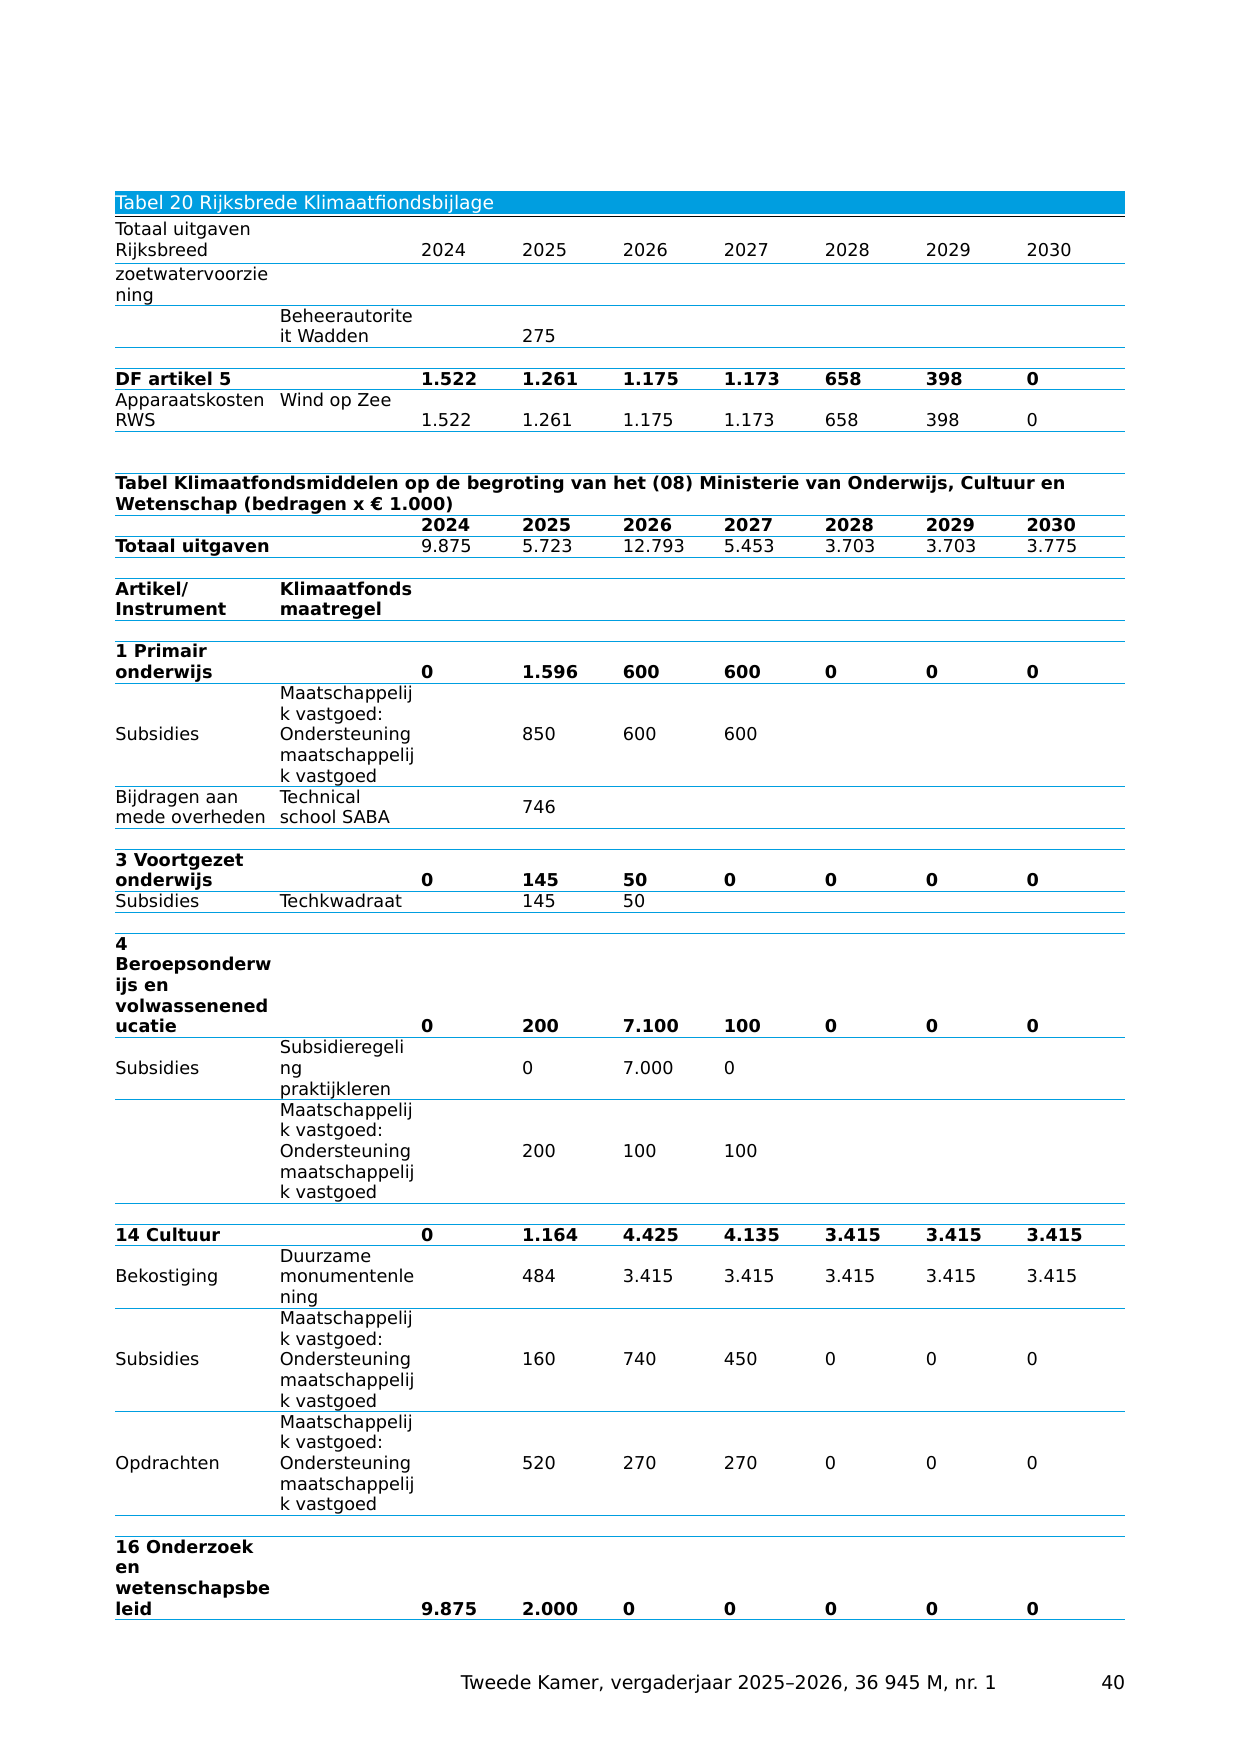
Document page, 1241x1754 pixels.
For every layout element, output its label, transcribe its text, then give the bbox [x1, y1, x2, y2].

table_cell [115, 558, 277, 578]
table_cell [418, 829, 519, 849]
table_cell Duurzame monumentenlening [277, 1246, 418, 1308]
table_cell [923, 684, 1023, 786]
table_cell 1.596 [519, 642, 620, 683]
table_cell 1.173 [721, 390, 822, 431]
table_cell 50 [620, 850, 721, 891]
table_cell 0 [822, 1309, 923, 1411]
table_cell [822, 348, 923, 368]
table_cell [721, 348, 822, 368]
table_cell 0 [923, 642, 1023, 683]
table_cell [923, 1204, 1023, 1224]
table_cell [519, 1516, 620, 1536]
table_cell [822, 264, 923, 305]
table_cell [277, 850, 418, 891]
table_cell Maatschappelijk vastgoed: Ondersteuning maatschappelijk vastgoed [277, 1100, 418, 1203]
table_cell [115, 1100, 277, 1203]
table_cell [277, 217, 418, 263]
table_cell [418, 264, 519, 305]
table_cell 2024 [418, 516, 519, 536]
table_cell 0 [822, 1412, 923, 1515]
table_cell 746 [519, 787, 620, 828]
table_cell [115, 306, 277, 347]
table_cell [277, 1516, 418, 1536]
table_cell [418, 348, 519, 368]
table_cell [923, 452, 1023, 473]
table_cell 0 [1024, 1309, 1125, 1411]
table_cell [721, 913, 822, 933]
table_cell 3.415 [923, 1246, 1023, 1308]
table_cell 0 [923, 934, 1023, 1037]
table_cell [721, 829, 822, 849]
table_cell 1.164 [519, 1225, 620, 1245]
table_cell 4.135 [721, 1225, 822, 1245]
table_cell [115, 1516, 277, 1536]
table_cell Totaal uitgaven [115, 537, 277, 557]
table_cell 0 [1024, 934, 1125, 1037]
table_cell 3.415 [822, 1225, 923, 1245]
table_cell [115, 829, 277, 849]
table_cell [923, 579, 1023, 620]
table_cell 600 [721, 684, 822, 786]
table_cell [721, 432, 822, 452]
table_cell [277, 621, 418, 641]
table_cell 2029 [923, 217, 1023, 263]
table_cell Apparaatskosten RWS [115, 390, 277, 431]
table_cell [822, 621, 923, 641]
table_cell [277, 829, 418, 849]
table_cell 484 [519, 1246, 620, 1308]
table_cell [115, 1204, 277, 1224]
table_cell 2030 [1024, 217, 1125, 263]
table_cell [277, 1204, 418, 1224]
table_cell Bekostiging [115, 1246, 277, 1308]
table_cell 600 [620, 642, 721, 683]
table_cell 3.415 [620, 1246, 721, 1308]
table_cell [923, 348, 1023, 368]
table_cell [418, 1038, 519, 1099]
table_cell Tabel Klimaatfondsmiddelen op de begroting van het (08) Ministerie van Onderwijs, Cultuur en Wetenschap (bedragen x € 1.000) [115, 474, 1125, 514]
table_cell Subsidieregeling praktijkleren [277, 1038, 418, 1099]
table_cell 3.703 [822, 537, 923, 557]
table_cell 100 [721, 1100, 822, 1203]
table_cell 3.415 [923, 1225, 1023, 1245]
table_cell [418, 1100, 519, 1203]
table_cell 275 [519, 306, 620, 347]
table_cell [1024, 829, 1125, 849]
table_cell Wind op Zee [277, 390, 418, 431]
table_cell [519, 621, 620, 641]
table_cell [277, 348, 418, 368]
table_cell [721, 892, 822, 912]
table_cell [620, 579, 721, 620]
table_cell 0 [519, 1038, 620, 1099]
table_cell 0 [418, 1225, 519, 1245]
table_cell [1024, 452, 1125, 473]
table_cell 398 [923, 390, 1023, 431]
table_cell [277, 934, 418, 1037]
table_cell [418, 787, 519, 828]
table_cell [277, 1537, 418, 1619]
table_cell 1.173 [721, 369, 822, 389]
table_cell 3.775 [1024, 537, 1125, 557]
table_cell 0 [418, 642, 519, 683]
table_cell [822, 1516, 923, 1536]
table_cell [620, 1516, 721, 1536]
table_cell Subsidies [115, 1038, 277, 1099]
table_cell 0 [620, 1537, 721, 1619]
table_cell [822, 558, 923, 578]
table_cell 200 [519, 1100, 620, 1203]
table_cell [519, 829, 620, 849]
table_cell 2028 [822, 516, 923, 536]
table_cell 0 [418, 850, 519, 891]
table_cell 7.000 [620, 1038, 721, 1099]
table_cell [822, 913, 923, 933]
table_cell 658 [822, 369, 923, 389]
table_cell [721, 558, 822, 578]
table_cell [822, 787, 923, 828]
table_cell [1024, 1204, 1125, 1224]
table_cell [721, 306, 822, 347]
table_cell DF artikel 5 [115, 369, 277, 389]
table_cell 398 [923, 369, 1023, 389]
table_cell 2.000 [519, 1537, 620, 1619]
table_cell [923, 787, 1023, 828]
table_cell [620, 452, 721, 473]
table_cell [620, 621, 721, 641]
table_cell [1024, 1100, 1125, 1203]
table_cell [822, 892, 923, 912]
table_cell [1024, 913, 1125, 933]
table_cell [923, 829, 1023, 849]
table_cell 1.261 [519, 369, 620, 389]
table_cell 0 [721, 850, 822, 891]
table_cell 4.425 [620, 1225, 721, 1245]
table_cell 0 [822, 850, 923, 891]
table_cell [277, 516, 418, 536]
table_cell 0 [418, 934, 519, 1037]
table_cell 1.175 [620, 390, 721, 431]
table_cell [277, 913, 418, 933]
table_cell Subsidies [115, 892, 277, 912]
table_cell [519, 432, 620, 452]
table_cell [277, 537, 418, 557]
table_cell 0 [1024, 850, 1125, 891]
table_cell Artikel/ Instrument [115, 579, 277, 620]
table_cell [620, 306, 721, 347]
table_cell [519, 1204, 620, 1224]
table_cell 0 [1024, 390, 1125, 431]
table_cell [923, 1100, 1023, 1203]
table_cell [721, 452, 822, 473]
table_cell 658 [822, 390, 923, 431]
table_cell 850 [519, 684, 620, 786]
table_cell [115, 516, 277, 536]
table_cell 3.415 [822, 1246, 923, 1308]
table_cell Subsidies [115, 684, 277, 786]
table_cell [277, 558, 418, 578]
table_cell Maatschappelijk vastgoed: Ondersteuning maatschappelijk vastgoed [277, 684, 418, 786]
table_cell [115, 913, 277, 933]
table_cell 9.875 [418, 1537, 519, 1619]
table_cell 160 [519, 1309, 620, 1411]
table_cell 2030 [1024, 516, 1125, 536]
table_cell 14 Cultuur [115, 1225, 277, 1245]
table_cell [1024, 621, 1125, 641]
table_cell [1024, 432, 1125, 452]
table_cell [1024, 306, 1125, 347]
table_cell [923, 558, 1023, 578]
table_cell [923, 913, 1023, 933]
table_cell [519, 913, 620, 933]
table_cell [418, 558, 519, 578]
table_cell 2025 [519, 516, 620, 536]
table_cell 0 [721, 1537, 822, 1619]
table_cell 1.175 [620, 369, 721, 389]
table_cell [822, 452, 923, 473]
table_cell Technical school SABA [277, 787, 418, 828]
table_cell [418, 452, 519, 473]
table_cell 3.415 [1024, 1246, 1125, 1308]
table_cell [519, 579, 620, 620]
table_cell Maatschappelijk vastgoed: Ondersteuning maatschappelijk vastgoed [277, 1412, 418, 1515]
table_cell [822, 306, 923, 347]
table_cell 0 [721, 1038, 822, 1099]
table_cell 0 [822, 1537, 923, 1619]
table_cell Maatschappelijk vastgoed: Ondersteuning maatschappelijk vastgoed [277, 1309, 418, 1411]
table_cell [1024, 348, 1125, 368]
table_cell 145 [519, 850, 620, 891]
table_cell [418, 684, 519, 786]
table_cell [277, 432, 418, 452]
table_cell 600 [721, 642, 822, 683]
table_cell [923, 1516, 1023, 1536]
table_cell [721, 621, 822, 641]
table_cell [1024, 787, 1125, 828]
table_cell 0 [1024, 1537, 1125, 1619]
table_cell 2027 [721, 516, 822, 536]
table_cell [923, 621, 1023, 641]
table_cell 4 Beroepsonderwijs en volwasseneneducatie [115, 934, 277, 1037]
table_cell 7.100 [620, 934, 721, 1037]
table_cell 0 [1024, 642, 1125, 683]
table_cell 0 [822, 934, 923, 1037]
table_cell Techkwadraat [277, 892, 418, 912]
table_cell 450 [721, 1309, 822, 1411]
table_cell Totaal uitgaven Rijksbreed [115, 217, 277, 263]
table_cell [620, 913, 721, 933]
table_cell [418, 1516, 519, 1536]
table_cell 2026 [620, 217, 721, 263]
table_cell [519, 558, 620, 578]
table_cell [620, 787, 721, 828]
table_cell [1024, 684, 1125, 786]
table_cell [721, 579, 822, 620]
table_cell 2024 [418, 217, 519, 263]
table_cell [822, 432, 923, 452]
table_cell 0 [923, 850, 1023, 891]
table_cell [923, 432, 1023, 452]
table_cell [418, 621, 519, 641]
table_cell 0 [923, 1309, 1023, 1411]
table_cell [721, 1516, 822, 1536]
table_cell [1024, 579, 1125, 620]
table_cell 270 [620, 1412, 721, 1515]
table_cell [1024, 1516, 1125, 1536]
table_cell 0 [1024, 369, 1125, 389]
table_cell 3.703 [923, 537, 1023, 557]
table_cell [822, 1100, 923, 1203]
table_cell [721, 1204, 822, 1224]
table_cell [822, 829, 923, 849]
table_cell 3.415 [721, 1246, 822, 1308]
table_cell [620, 264, 721, 305]
table_cell [115, 621, 277, 641]
table_cell [620, 1204, 721, 1224]
table_cell 9.875 [418, 537, 519, 557]
table_cell [620, 432, 721, 452]
table_cell [923, 1038, 1023, 1099]
table_cell 5.453 [721, 537, 822, 557]
table_cell [923, 264, 1023, 305]
table_cell [519, 264, 620, 305]
table_cell [1024, 264, 1125, 305]
table_cell 520 [519, 1412, 620, 1515]
table_cell [277, 1225, 418, 1245]
table_cell [115, 452, 277, 473]
table_cell 0 [923, 1412, 1023, 1515]
table_cell 16 Onderzoek en wetenschapsbeleid [115, 1537, 277, 1619]
table_cell 145 [519, 892, 620, 912]
table_cell [1024, 558, 1125, 578]
table_cell [277, 369, 418, 389]
table_cell 200 [519, 934, 620, 1037]
table_cell [277, 452, 418, 473]
table_cell [1024, 892, 1125, 912]
table_cell 1.522 [418, 369, 519, 389]
table_cell zoetwatervoorziening [115, 264, 277, 305]
table_cell 50 [620, 892, 721, 912]
table_cell Subsidies [115, 1309, 277, 1411]
table_cell [923, 892, 1023, 912]
table_cell 1.261 [519, 390, 620, 431]
table_cell [418, 306, 519, 347]
table_cell Bijdragen aan mede overheden [115, 787, 277, 828]
table_cell [923, 306, 1023, 347]
table_cell [721, 787, 822, 828]
table_cell 3 Voortgezet onderwijs [115, 850, 277, 891]
table_cell [822, 1204, 923, 1224]
table_cell [115, 348, 277, 368]
table_cell 1.522 [418, 390, 519, 431]
table_cell [620, 348, 721, 368]
table_cell Klimaatfondsmaatregel [277, 579, 418, 620]
table_cell [1024, 1038, 1125, 1099]
table_cell [822, 579, 923, 620]
table_cell [418, 432, 519, 452]
table_cell [418, 913, 519, 933]
table_cell 100 [620, 1100, 721, 1203]
table_cell 2027 [721, 217, 822, 263]
table_cell 2029 [923, 516, 1023, 536]
table_cell [721, 264, 822, 305]
table_cell 5.723 [519, 537, 620, 557]
table_cell [620, 558, 721, 578]
table_cell [115, 432, 277, 452]
table_cell 0 [1024, 1412, 1125, 1515]
table_cell [822, 684, 923, 786]
table_cell 2026 [620, 516, 721, 536]
table_cell [620, 829, 721, 849]
table_cell 100 [721, 934, 822, 1037]
table_cell 2028 [822, 217, 923, 263]
table_cell [418, 1246, 519, 1308]
table_cell [277, 264, 418, 305]
table_cell 2025 [519, 217, 620, 263]
table_cell [519, 452, 620, 473]
table_cell 1 Primair onderwijs [115, 642, 277, 683]
table_cell [277, 642, 418, 683]
table_cell [822, 1038, 923, 1099]
table_cell [519, 348, 620, 368]
table_cell Opdrachten [115, 1412, 277, 1515]
table_cell 740 [620, 1309, 721, 1411]
table_cell 0 [822, 642, 923, 683]
table_cell [418, 1412, 519, 1515]
table_cell Beheerautoriteit Wadden [277, 306, 418, 347]
table_cell 0 [923, 1537, 1023, 1619]
table_cell [418, 892, 519, 912]
table_cell 270 [721, 1412, 822, 1515]
table_cell [418, 1309, 519, 1411]
table_cell 12.793 [620, 537, 721, 557]
table_cell 600 [620, 684, 721, 786]
table_cell 3.415 [1024, 1225, 1125, 1245]
table_cell [418, 579, 519, 620]
table_cell [418, 1204, 519, 1224]
